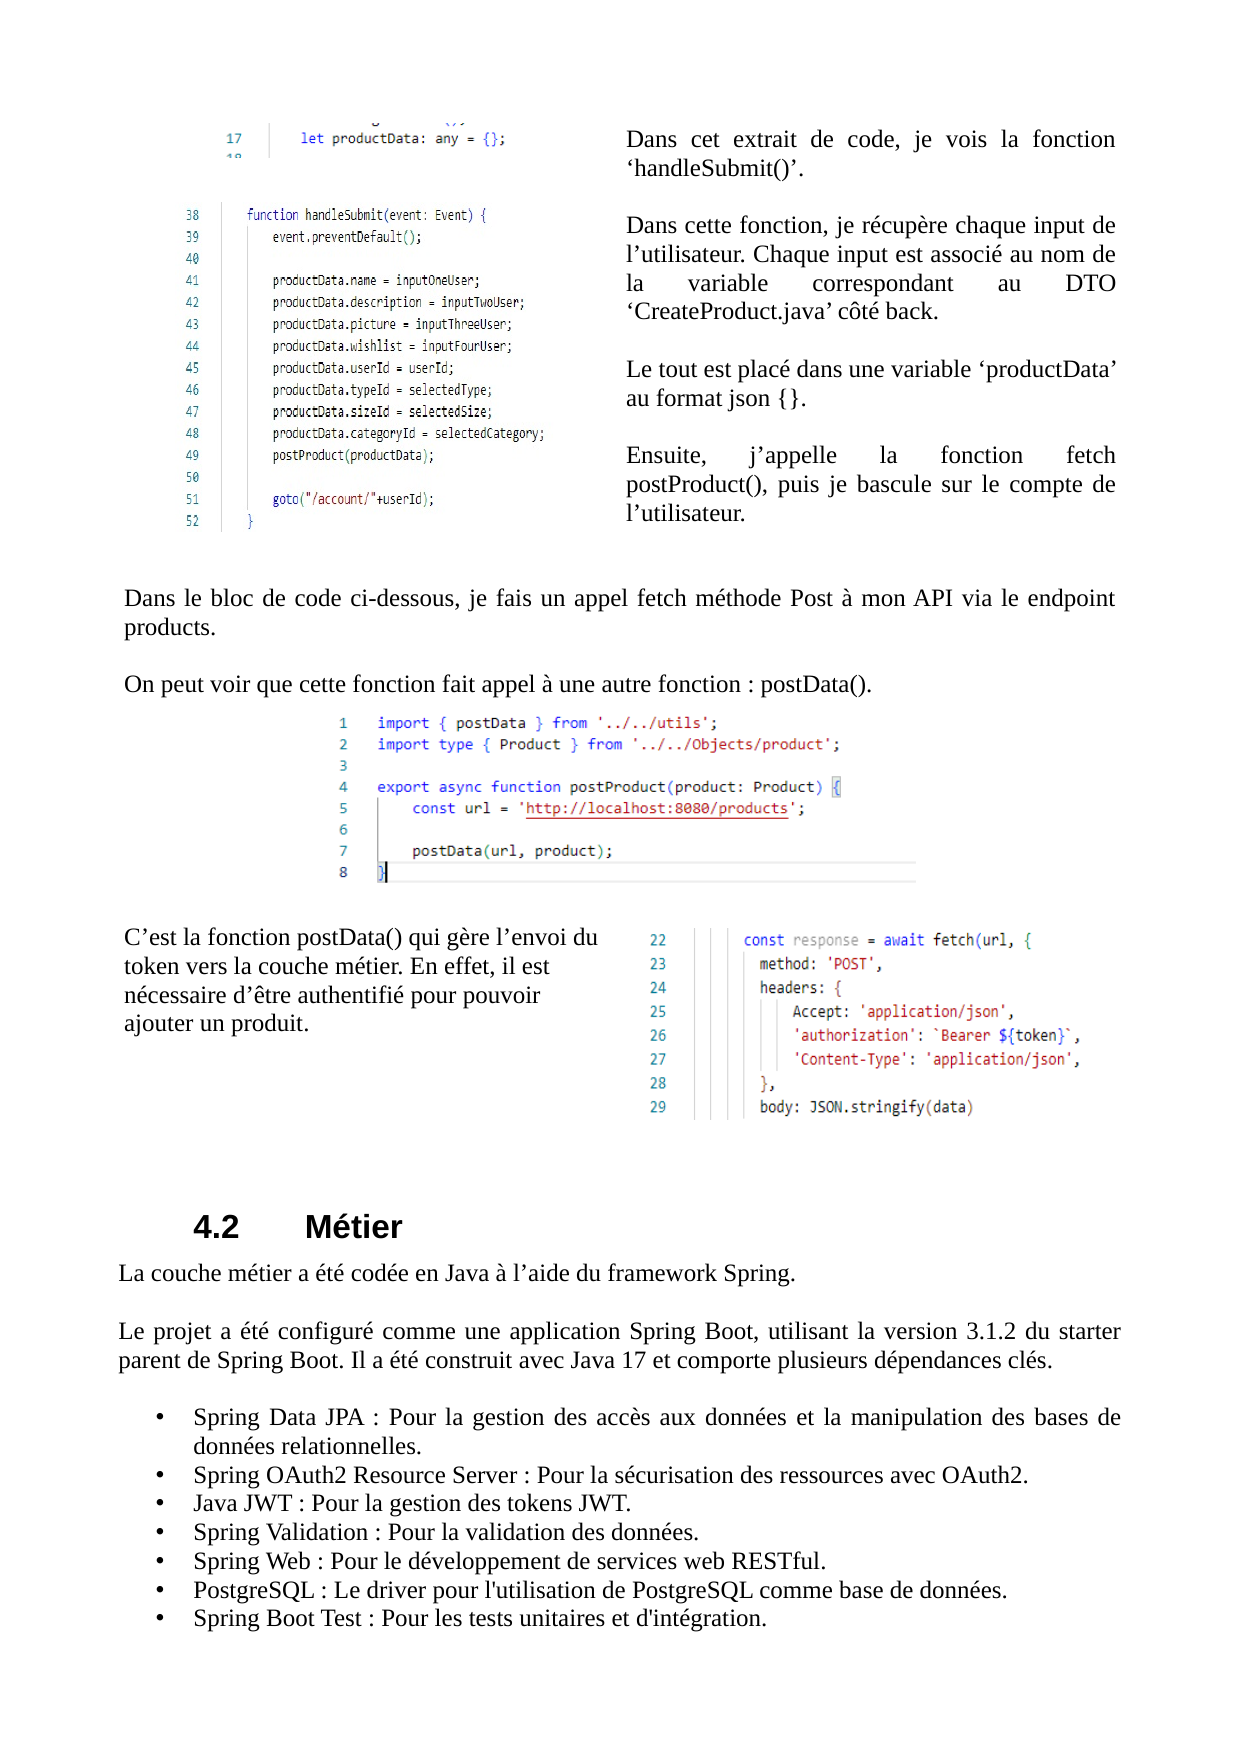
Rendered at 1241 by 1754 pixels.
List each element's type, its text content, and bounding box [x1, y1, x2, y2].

list Java JWT : Pour la gestion des tokens JWT. [156, 1488, 1122, 1517]
table_cell [118, 118, 620, 192]
table_cell C’est la fonction postData() qui gère l’envoi du token vers la couche métier. En effet, il est nécessaire d’être authentifié pour pouvoir ajouter un produit. [118, 917, 620, 1158]
list PostgreSQL : Le driver pour l'utilisation de PostgreSQL comme base de données. [156, 1575, 1122, 1603]
text La couche métier a été codée en Java à l’aide du framework Spring. [118, 1258, 1122, 1287]
table_cell [118, 704, 1122, 917]
table_cell [118, 192, 620, 549]
text Le projet a été configuré comme une application Spring Boot, utilisant la version 3.1.2 du starter parent de Spring Boot. Il a été construit avec Java 17 et comporte plusieurs dépendances clés. [118, 1316, 1122, 1373]
picture [633, 928, 1103, 1120]
table_cell Dans le bloc de code ci-dessous, je fais un appel fetch méthode Post à mon API via le endpoint products. On peut voir que cette fonction fait appel à une autre fonction : postData(). [118, 549, 1122, 704]
list Spring Data JPA : Pour la gestion des accès aux données et la manipulation des bases de données relationnelles. [156, 1402, 1122, 1460]
subtitle Métier [193, 1208, 1122, 1246]
list Spring OAuth2 Resource Server : Pour la sécurisation des ressources avec OAuth2. [156, 1460, 1122, 1488]
picture [208, 123, 530, 158]
table_cell Dans cet extrait de code, je vois la fonction ‘handleSubmit()’. Dans cette fonction, je récupère chaque input de l’utilisateur. Chaque input est associé au nom de la variable correspondant au DTO ‘CreateProduct.java’ côté back. Le tout est placé dans une variable ‘productData’ au format json {}. Ensuite, j’appelle la fonction fetch postProduct(), puis je bascule sur le compte de l’utilisateur. [620, 118, 1122, 549]
picture [317, 709, 916, 894]
list Spring Web : Pour le développement de services web RESTful. [156, 1546, 1122, 1575]
list Spring Boot Test : Pour les tests unitaires et d'intégration. [156, 1603, 1122, 1632]
table_cell [620, 917, 1122, 1158]
picture [175, 202, 559, 532]
list Spring Validation : Pour la validation des données. [156, 1517, 1122, 1546]
